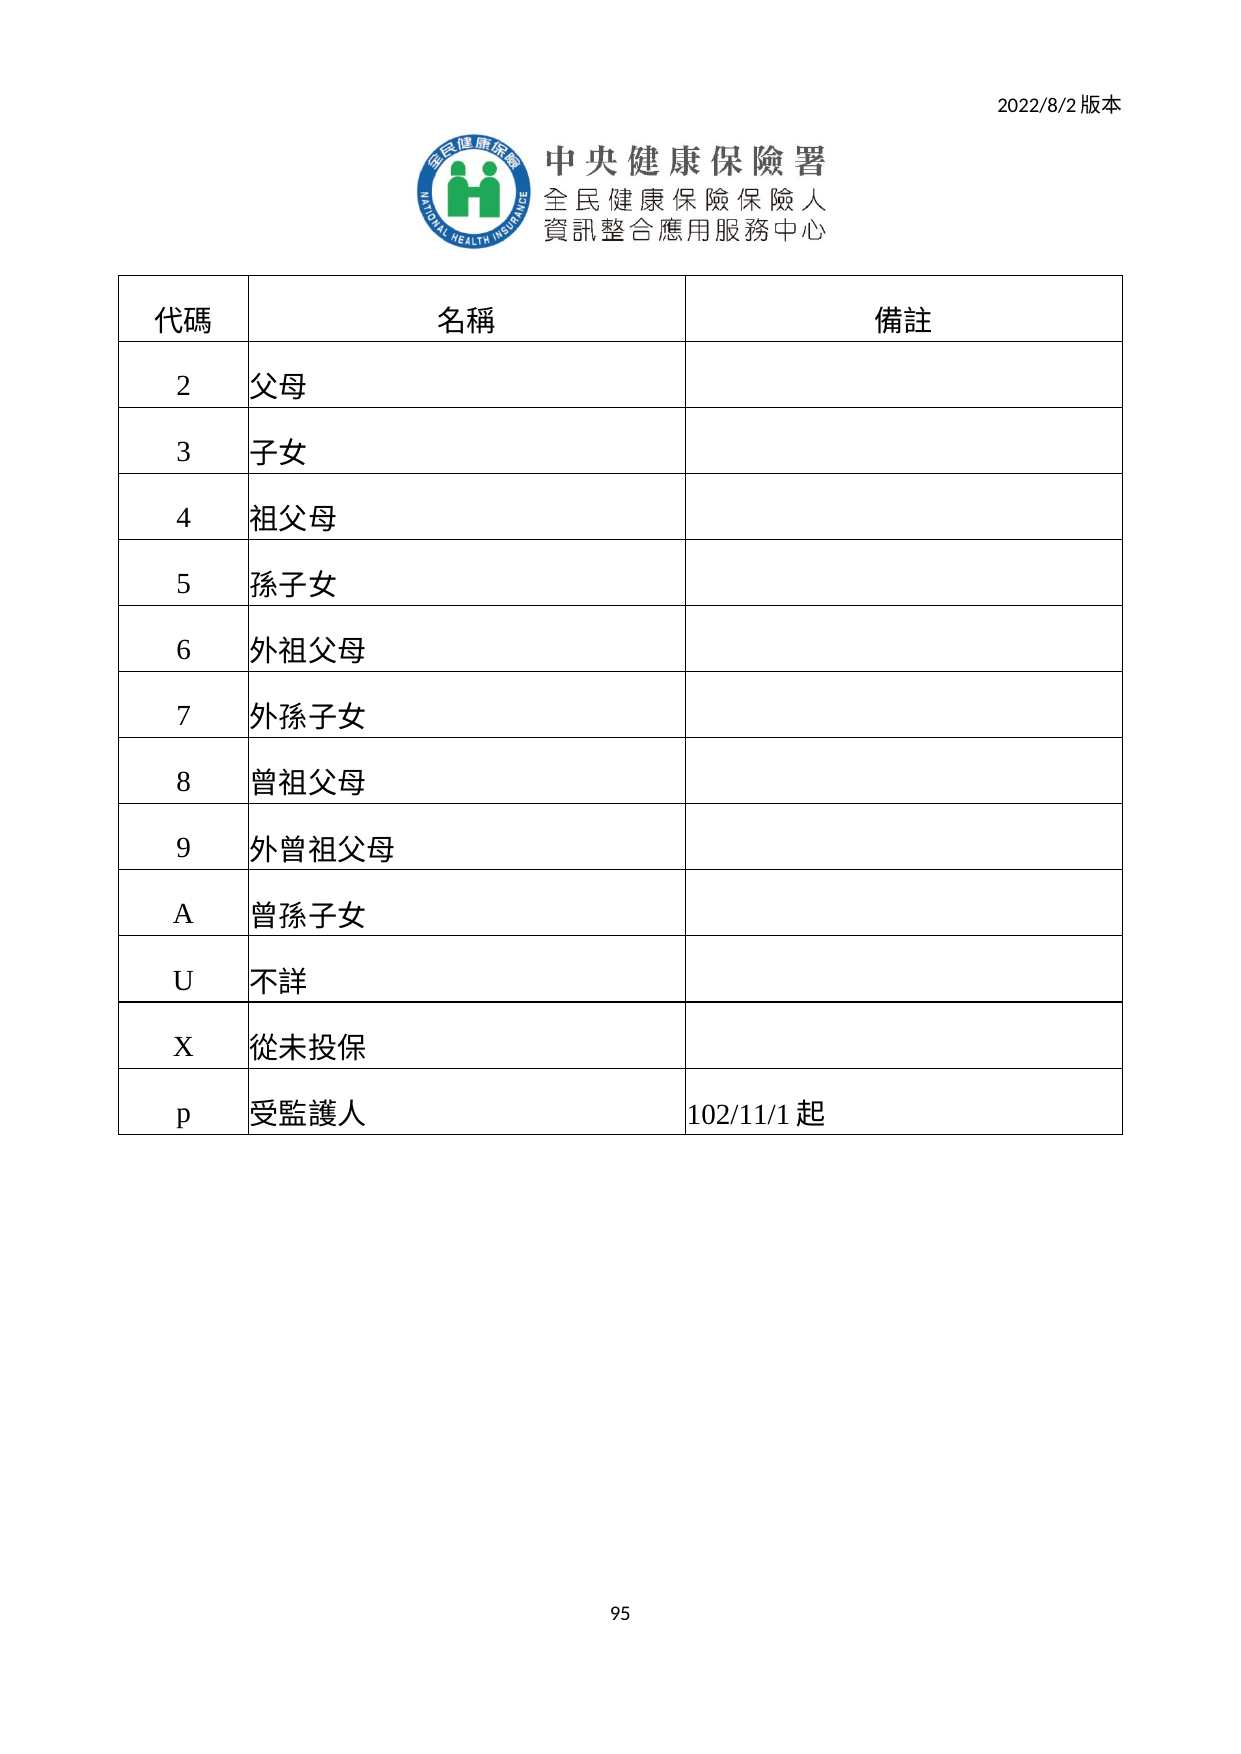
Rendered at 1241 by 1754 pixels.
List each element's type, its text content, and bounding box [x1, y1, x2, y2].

table_cell [686, 474, 1122, 539]
table_cell p [119, 1069, 248, 1133]
table_cell A [119, 870, 248, 935]
table_cell 外曾祖父母 [249, 804, 685, 869]
table_header 名稱 [249, 276, 685, 341]
table_cell [686, 672, 1122, 737]
table_cell 8 [119, 738, 248, 803]
table_cell 祖父母 [249, 474, 685, 539]
table_cell 受監護人 [249, 1069, 685, 1133]
table_header 備註 [686, 276, 1122, 341]
table_cell [686, 738, 1122, 803]
table_cell 孫子女 [249, 540, 685, 605]
table_cell 曾祖父母 [249, 738, 685, 803]
table_cell 2 [119, 342, 248, 407]
table_cell [686, 936, 1122, 1001]
table_cell 7 [119, 672, 248, 737]
table_cell X [119, 1003, 248, 1067]
table_cell 9 [119, 804, 248, 869]
table_cell 外祖父母 [249, 606, 685, 671]
table_cell 曾孫子女 [249, 870, 685, 935]
table_cell 外孫子女 [249, 672, 685, 737]
table_cell [686, 804, 1122, 869]
table_cell [686, 870, 1122, 935]
table_cell [686, 408, 1122, 473]
table_cell 6 [119, 606, 248, 671]
table_cell 3 [119, 408, 248, 473]
table_cell [686, 606, 1122, 671]
table_cell 102/11/1起 [686, 1069, 1122, 1133]
table_cell 子女 [249, 408, 685, 473]
table_header 代碼 [119, 276, 248, 341]
table_cell 5 [119, 540, 248, 605]
table_cell [686, 1003, 1122, 1067]
table_cell [686, 342, 1122, 407]
table_cell 從未投保 [249, 1003, 685, 1067]
table_cell 不詳 [249, 936, 685, 1001]
table_cell 4 [119, 474, 248, 539]
table_cell 父母 [249, 342, 685, 407]
table_cell U [119, 936, 248, 1001]
table_cell [686, 540, 1122, 605]
